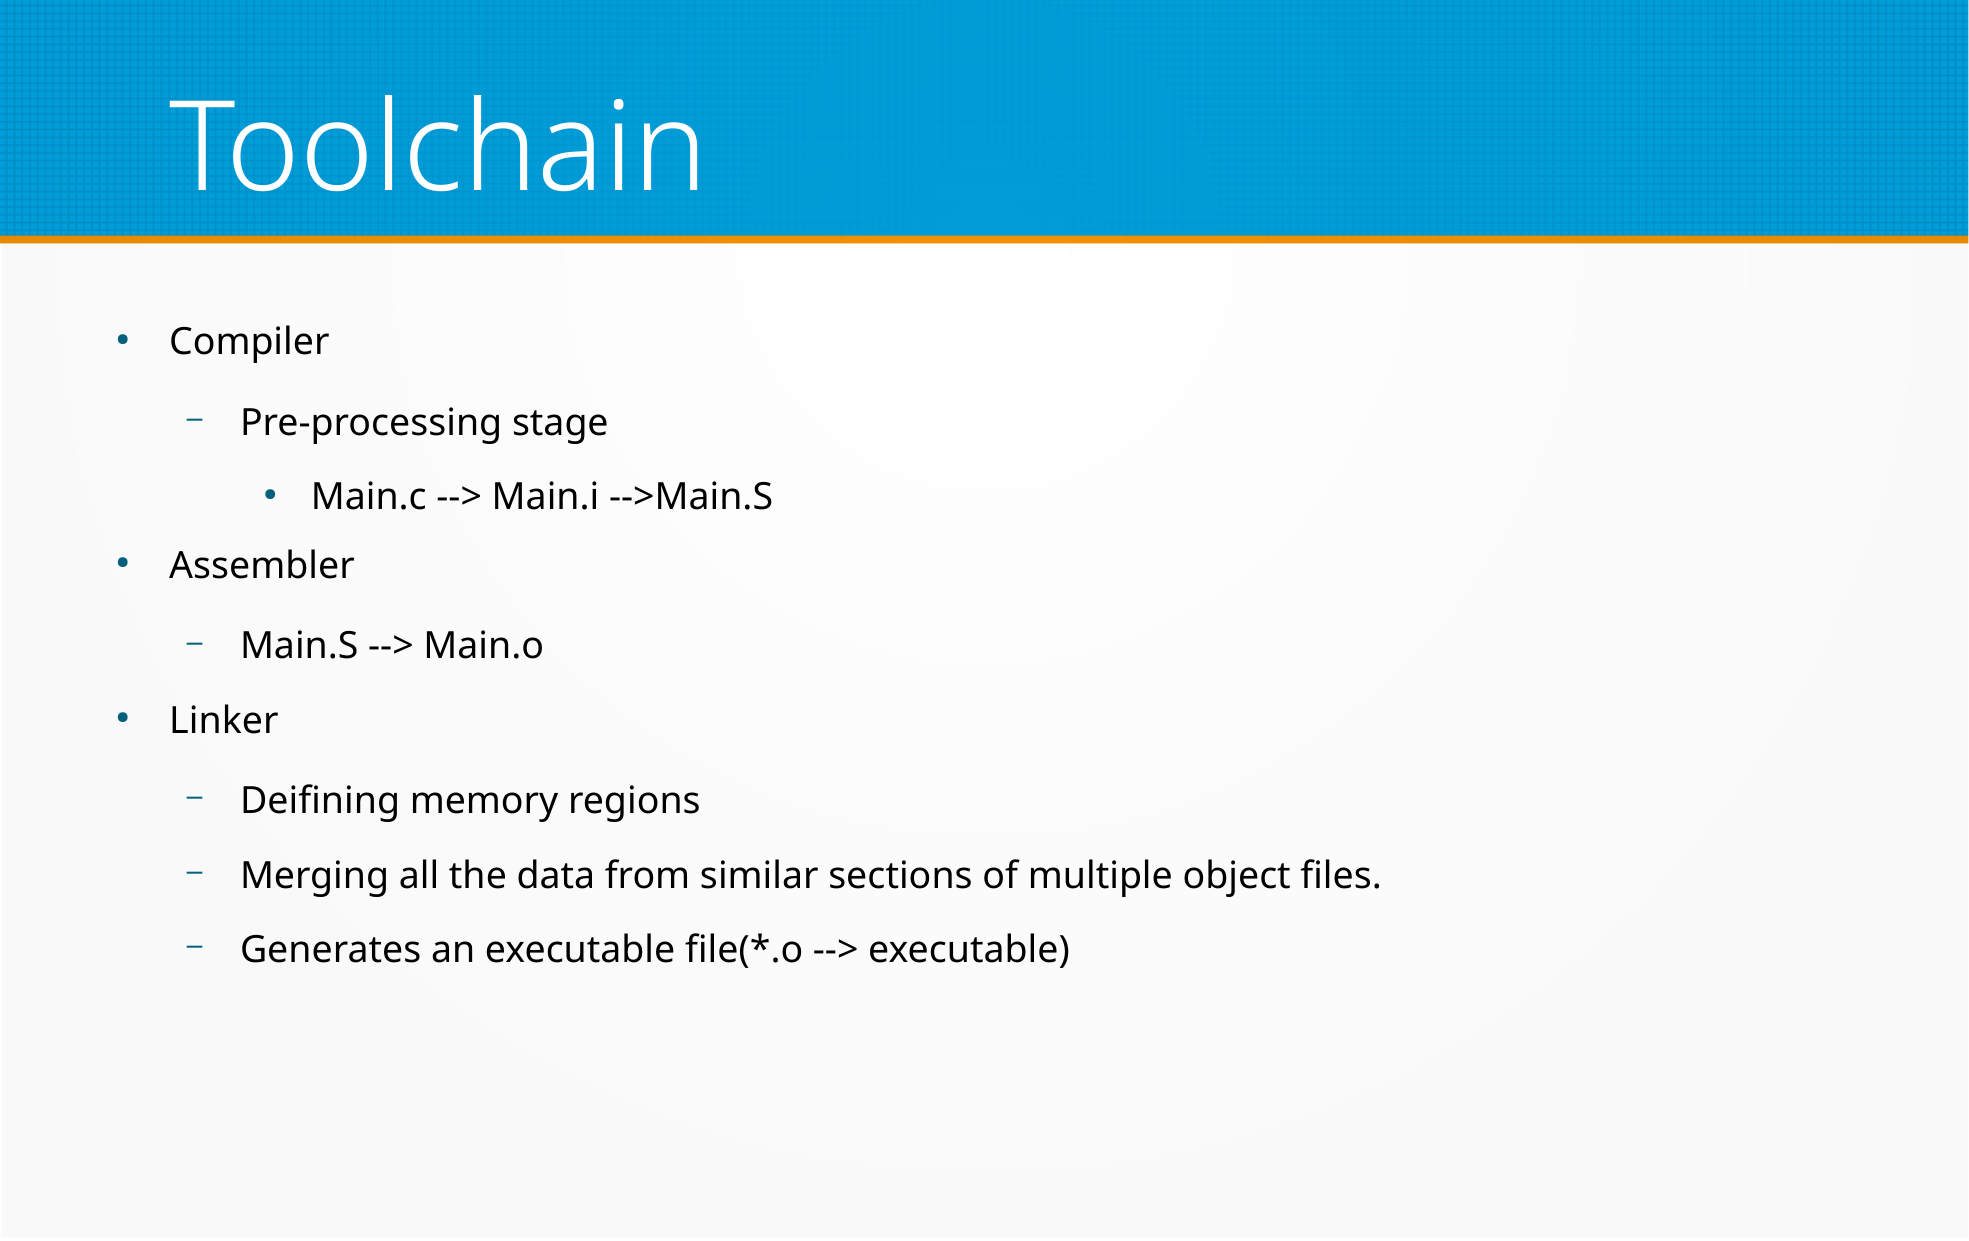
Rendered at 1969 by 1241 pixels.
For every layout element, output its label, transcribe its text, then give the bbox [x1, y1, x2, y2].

title Toolchain [98, 19, 1870, 227]
picture [0, 236, 1969, 1241]
list Compiler Pre-processing stage Main.c --> Main.i -->Main.S Assembler Main.S --> Main.o Linker Deifining memory regions Merging all the data from similar sections of multiple object files. Generates an executable file(*.o --> executable) [98, 315, 1861, 1081]
